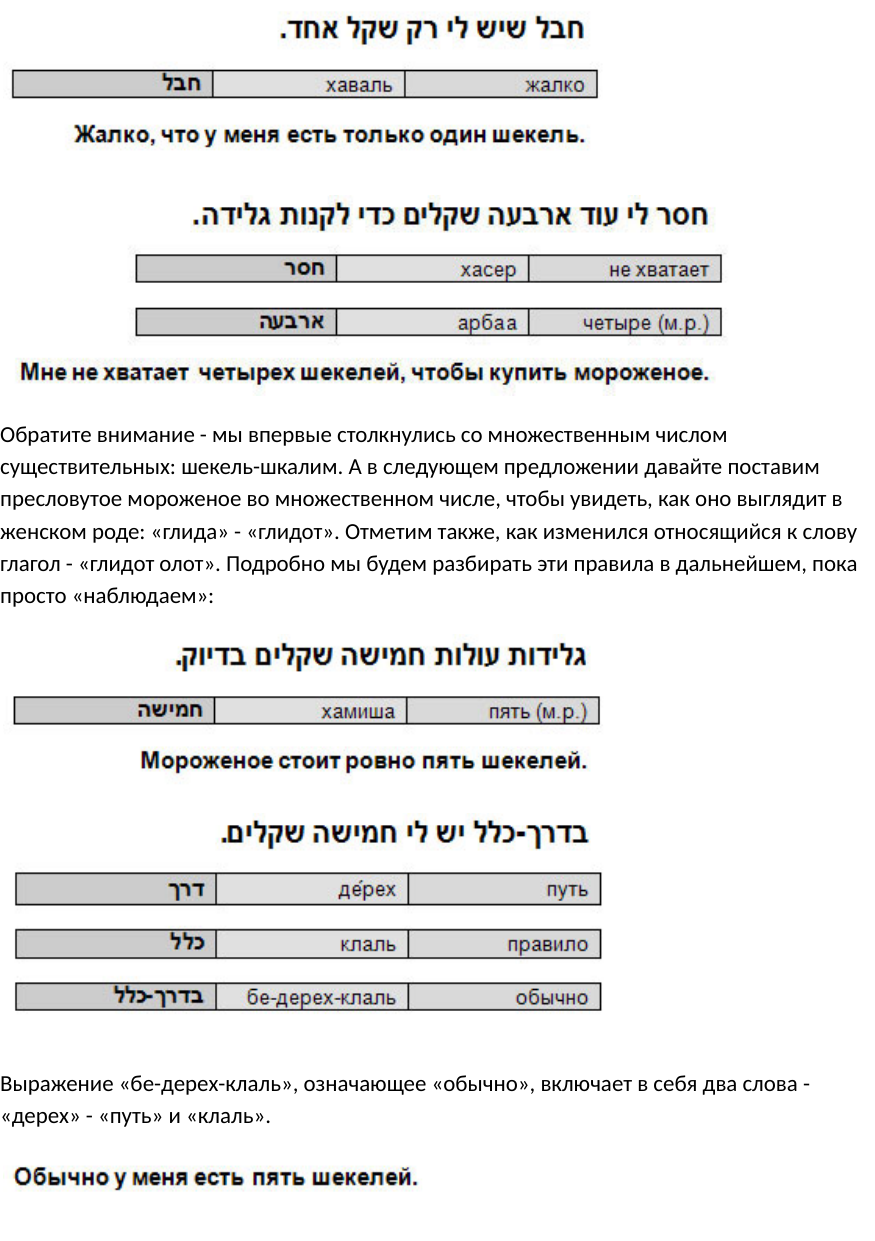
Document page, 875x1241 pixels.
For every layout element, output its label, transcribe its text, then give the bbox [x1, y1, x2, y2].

picture [3, 195, 733, 396]
picture [3, 0, 609, 171]
picture [3, 813, 611, 1044]
picture [3, 634, 611, 789]
text Выражение «бе-дерех-клаль», означающее «обычно», включает в себя два слова - «дерех» - «путь» и «клаль». [0, 1069, 874, 1129]
picture [3, 1153, 423, 1200]
text Обратите внимание - мы впервые столкнулись со множественным числом существительных: шекель-шкалим. А в следующем предложении давайте поставим пресловутое мороженое во множественном числе, чтобы увидеть, как оно выглядит в женском роде: «глида» - «глидот». Отметим также, как изменился относящийся к слову глагол - «глидот олот». Подробно мы будем разбирать эти правила в дальнейшем, пока просто «наблюдаем»: [0, 420, 874, 609]
